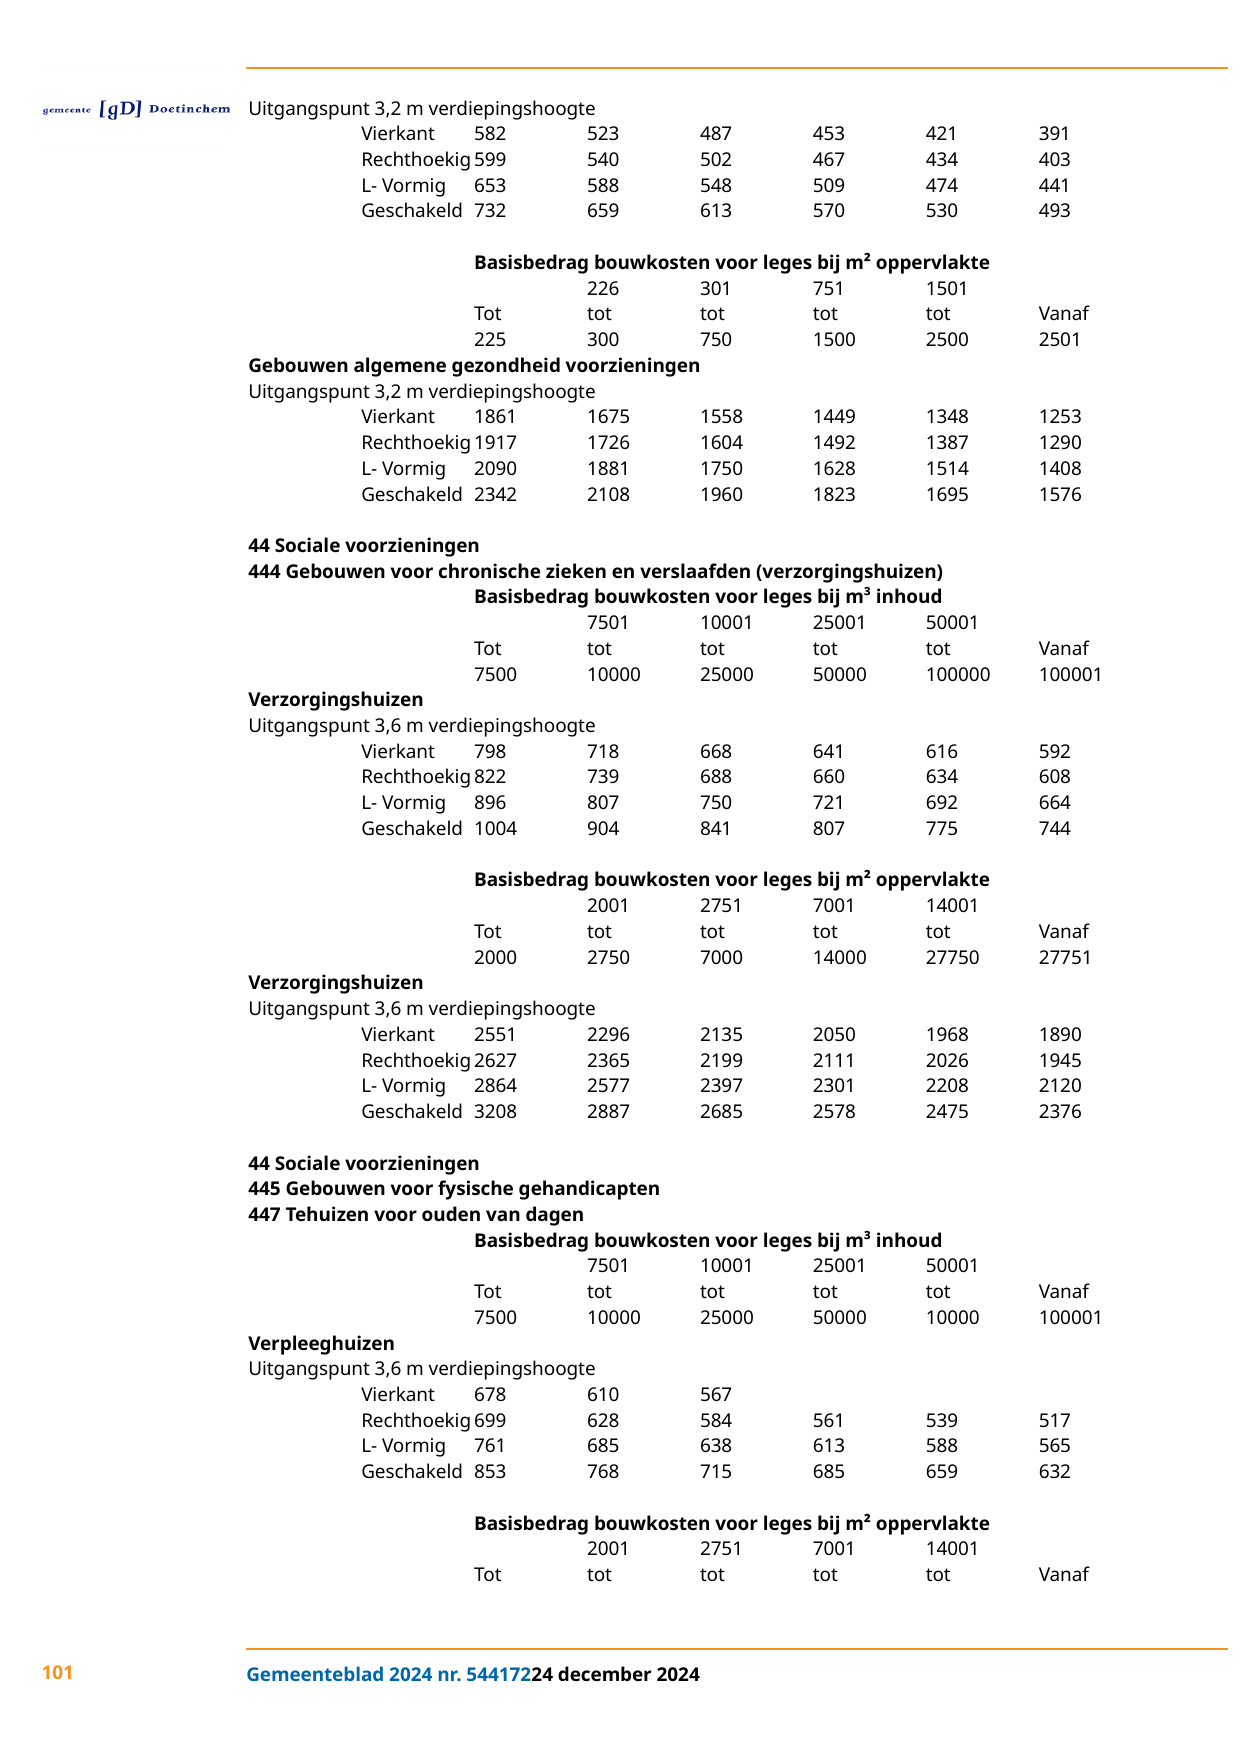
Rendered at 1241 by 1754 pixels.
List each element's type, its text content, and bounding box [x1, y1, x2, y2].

table_cell [1039, 1484, 1152, 1510]
table_cell 561 [813, 1407, 926, 1433]
table_cell [474, 224, 587, 249]
table_cell 692 [926, 790, 1038, 815]
table_cell [587, 1124, 700, 1150]
table_cell 44 Sociale voorzieningen [248, 1150, 587, 1175]
table_cell 685 [813, 1459, 926, 1484]
table_cell [926, 1484, 1038, 1510]
table_cell L- Vormig [361, 1433, 474, 1458]
table_cell [587, 506, 700, 532]
table_cell [248, 1278, 361, 1304]
table_cell Uitgangspunt 3,2 m verdiepingshoogte [248, 378, 700, 403]
table_cell 678 [474, 1381, 587, 1407]
table_cell 588 [926, 1433, 1038, 1458]
table_cell 2887 [587, 1098, 700, 1124]
table_cell [474, 275, 587, 301]
table_cell 610 [587, 1381, 700, 1407]
table_cell 502 [700, 146, 813, 172]
table_cell [248, 584, 361, 609]
table_cell [248, 867, 361, 892]
table_cell 1290 [1039, 429, 1152, 455]
table_cell [248, 1098, 361, 1124]
table_cell [587, 841, 700, 867]
table_cell 7000 [700, 944, 813, 969]
table_cell [813, 1330, 926, 1356]
table_cell [248, 738, 361, 764]
table_cell 1387 [926, 429, 1038, 455]
table_cell [700, 995, 813, 1021]
table_cell [248, 815, 361, 841]
table_cell 2365 [587, 1047, 700, 1072]
table_cell [700, 1484, 813, 1510]
table_cell [926, 970, 1038, 995]
table_cell [1039, 584, 1152, 609]
table_cell 768 [587, 1459, 700, 1484]
table_cell 1449 [813, 404, 926, 429]
table_cell [248, 455, 361, 481]
table_cell [926, 1175, 1038, 1201]
table_cell [361, 1510, 474, 1536]
table_cell [474, 841, 587, 867]
table_cell [1039, 1150, 1152, 1175]
table_cell [700, 378, 813, 403]
table_cell tot [813, 301, 926, 326]
table_cell tot [813, 635, 926, 661]
table_cell [361, 275, 474, 301]
table_cell [248, 198, 361, 223]
table_cell 226 [587, 275, 700, 301]
table_cell [474, 893, 587, 918]
table_cell [1039, 970, 1152, 995]
table_cell tot [587, 918, 700, 944]
table_cell Tot [474, 1278, 587, 1304]
table_cell [926, 1201, 1038, 1227]
table_cell 1604 [700, 429, 813, 455]
table_cell 1628 [813, 455, 926, 481]
table_cell [361, 661, 474, 687]
table_cell L- Vormig [361, 172, 474, 198]
table_cell 530 [926, 198, 1038, 223]
table_cell [248, 893, 361, 918]
table_cell [474, 1536, 587, 1561]
table_cell 2108 [587, 481, 700, 506]
table_cell tot [926, 301, 1038, 326]
table_cell 2000 [474, 944, 587, 969]
table_cell 718 [587, 738, 700, 764]
table_cell 1348 [926, 404, 1038, 429]
table_cell tot [813, 918, 926, 944]
table_cell 1492 [813, 429, 926, 455]
table_cell 2501 [1039, 326, 1152, 352]
table_cell 2090 [474, 455, 587, 481]
table_cell 1890 [1039, 1021, 1152, 1047]
table_cell L- Vormig [361, 455, 474, 481]
table_cell [361, 1304, 474, 1330]
table_cell [474, 609, 587, 635]
table_cell [474, 1484, 587, 1510]
table_cell 10001 [700, 1253, 813, 1278]
table_cell 225 [474, 326, 587, 352]
table_cell 453 [813, 121, 926, 146]
table_cell 300 [587, 326, 700, 352]
table_cell tot [700, 918, 813, 944]
table_cell 775 [926, 815, 1038, 841]
table_cell 2050 [813, 1021, 926, 1047]
table_cell 699 [474, 1407, 587, 1433]
table_cell L- Vormig [361, 790, 474, 815]
table_cell [474, 1253, 587, 1278]
table_cell [1039, 1356, 1152, 1381]
table_cell 744 [1039, 815, 1152, 841]
table_cell 1823 [813, 481, 926, 506]
table_cell 100001 [1039, 1304, 1152, 1330]
table_cell 1675 [587, 404, 700, 429]
table_cell [1039, 712, 1152, 738]
table_cell [700, 95, 813, 121]
table_cell [248, 841, 361, 867]
table_cell 822 [474, 764, 587, 789]
picture [41, 47, 231, 172]
table_cell [926, 995, 1038, 1021]
table_cell 2551 [474, 1021, 587, 1047]
table_cell [1039, 1381, 1152, 1407]
table_cell 548 [700, 172, 813, 198]
table_cell [248, 404, 361, 429]
table_cell 540 [587, 146, 700, 172]
table_cell [248, 429, 361, 455]
table_cell Tot [474, 635, 587, 661]
table_cell tot [700, 1278, 813, 1304]
table_cell Vierkant [361, 404, 474, 429]
table_cell 2001 [587, 1536, 700, 1561]
table_cell [700, 1201, 813, 1227]
table_cell [248, 275, 361, 301]
table_cell 434 [926, 146, 1038, 172]
table_cell 715 [700, 1459, 813, 1484]
table_cell [361, 1484, 474, 1510]
table_cell 853 [474, 1459, 587, 1484]
table_cell 570 [813, 198, 926, 223]
table_cell [813, 1124, 926, 1150]
table_cell Tot [474, 918, 587, 944]
table_cell [248, 1124, 361, 1150]
table_cell 2026 [926, 1047, 1038, 1072]
table_cell 25001 [813, 1253, 926, 1278]
table_cell 7501 [587, 609, 700, 635]
table_cell [700, 712, 813, 738]
table_cell tot [813, 1278, 926, 1304]
table_cell [1039, 1253, 1152, 1278]
table_cell [813, 1150, 926, 1175]
table_cell 685 [587, 1433, 700, 1458]
table_cell 10000 [587, 1304, 700, 1330]
table_cell 641 [813, 738, 926, 764]
table_cell [1039, 1124, 1152, 1150]
table_cell 721 [813, 790, 926, 815]
table_cell 904 [587, 815, 700, 841]
table_cell [1039, 1175, 1152, 1201]
table_cell [361, 635, 474, 661]
table_cell Rechthoekig [361, 764, 474, 789]
table_cell 7500 [474, 661, 587, 687]
table_cell 732 [474, 198, 587, 223]
table_cell 653 [474, 172, 587, 198]
table_cell [587, 1150, 700, 1175]
table_cell 1881 [587, 455, 700, 481]
table_cell 660 [813, 764, 926, 789]
table_cell 807 [813, 815, 926, 841]
table_cell [926, 1356, 1038, 1381]
table_cell [1039, 352, 1152, 378]
table_cell Basisbedrag bouwkosten voor leges bij m³ inhoud [474, 584, 1038, 609]
table_cell 445 Gebouwen voor fysische gehandicapten [248, 1175, 813, 1201]
table_cell [926, 506, 1038, 532]
table_cell Vierkant [361, 1021, 474, 1047]
table_cell [813, 687, 926, 712]
table_cell [248, 635, 361, 661]
table_cell [813, 841, 926, 867]
table_cell [813, 378, 926, 403]
table_cell [813, 224, 926, 249]
table_cell 517 [1039, 1407, 1152, 1433]
table_cell [248, 1561, 361, 1587]
table_cell 539 [926, 1407, 1038, 1433]
table_cell Basisbedrag bouwkosten voor leges bij m² oppervlakte [474, 1510, 1152, 1536]
table_cell Rechthoekig [361, 429, 474, 455]
table_cell Basisbedrag bouwkosten voor leges bij m² oppervlakte [474, 867, 1152, 892]
table_cell tot [813, 1561, 926, 1587]
table_cell [700, 1356, 813, 1381]
table_cell 1004 [474, 815, 587, 841]
table_cell Verzorgingshuizen [248, 970, 474, 995]
table_cell tot [926, 1561, 1038, 1587]
table_cell 7001 [813, 1536, 926, 1561]
table_cell 14001 [926, 1536, 1038, 1561]
table_cell tot [926, 1278, 1038, 1304]
table_cell [813, 712, 926, 738]
table_cell tot [926, 918, 1038, 944]
table_cell [1039, 506, 1152, 532]
table_cell 613 [813, 1433, 926, 1458]
table_cell [248, 1073, 361, 1098]
table_cell Verzorgingshuizen [248, 687, 474, 712]
table_cell 100001 [1039, 661, 1152, 687]
table_cell 2001 [587, 893, 700, 918]
table_cell 592 [1039, 738, 1152, 764]
table_cell [1039, 995, 1152, 1021]
table_cell 1917 [474, 429, 587, 455]
table_cell Vanaf [1039, 635, 1152, 661]
table_cell 7501 [587, 1253, 700, 1278]
table_cell [926, 532, 1038, 558]
table_cell 100000 [926, 661, 1038, 687]
table_cell Geschakeld [361, 481, 474, 506]
table_cell Basisbedrag bouwkosten voor leges bij m³ inhoud [474, 1227, 1038, 1253]
table_cell [248, 1484, 361, 1510]
table_cell [1039, 275, 1152, 301]
table_cell [926, 352, 1038, 378]
table_cell [248, 1510, 361, 1536]
table_cell [361, 506, 474, 532]
table_cell 1558 [700, 404, 813, 429]
table_cell Verpleeghuizen [248, 1330, 474, 1356]
table_cell [813, 995, 926, 1021]
table_cell [361, 893, 474, 918]
table_cell Geschakeld [361, 198, 474, 223]
table_cell [587, 532, 700, 558]
table_cell [361, 867, 474, 892]
table_cell 2199 [700, 1047, 813, 1072]
table_cell 1695 [926, 481, 1038, 506]
table_cell Uitgangspunt 3,6 m verdiepingshoogte [248, 1356, 700, 1381]
table_cell [474, 1330, 587, 1356]
table_cell [1039, 1330, 1152, 1356]
table_cell [813, 970, 926, 995]
table_cell 2751 [700, 1536, 813, 1561]
table_cell Vierkant [361, 121, 474, 146]
table_cell [361, 944, 474, 969]
table_cell 50001 [926, 609, 1038, 635]
table_cell [248, 764, 361, 789]
table_cell [813, 532, 926, 558]
table_cell 2120 [1039, 1073, 1152, 1098]
table_cell [1039, 95, 1152, 121]
table_cell [1039, 841, 1152, 867]
table_cell [248, 1253, 361, 1278]
table_cell Tot [474, 301, 587, 326]
table_cell 1960 [700, 481, 813, 506]
table_cell [926, 1381, 1038, 1407]
table_cell [361, 609, 474, 635]
table_cell [361, 1536, 474, 1561]
table_cell 565 [1039, 1433, 1152, 1458]
table_cell 523 [587, 121, 700, 146]
table_cell 2578 [813, 1098, 926, 1124]
table_cell 27751 [1039, 944, 1152, 969]
table_cell 7001 [813, 893, 926, 918]
table_cell 659 [926, 1459, 1038, 1484]
table_cell 761 [474, 1433, 587, 1458]
table_cell [813, 506, 926, 532]
table_cell 1968 [926, 1021, 1038, 1047]
table_cell [474, 1124, 587, 1150]
table_cell 2301 [813, 1073, 926, 1098]
table_cell [1039, 1536, 1152, 1561]
table_cell [248, 1433, 361, 1458]
table_cell 751 [813, 275, 926, 301]
table_cell 474 [926, 172, 1038, 198]
table_cell Rechthoekig [361, 1047, 474, 1072]
table_cell [700, 687, 813, 712]
table_cell [700, 224, 813, 249]
table_cell [926, 712, 1038, 738]
table_cell [1039, 378, 1152, 403]
table_cell [248, 1381, 361, 1407]
table_cell [248, 1021, 361, 1047]
table_cell [474, 506, 587, 532]
table_cell 628 [587, 1407, 700, 1433]
table_cell Rechthoekig [361, 146, 474, 172]
table_cell 2475 [926, 1098, 1038, 1124]
table_cell [926, 841, 1038, 867]
table_cell 798 [474, 738, 587, 764]
table_cell [700, 1124, 813, 1150]
table_cell [587, 1484, 700, 1510]
table_cell 634 [926, 764, 1038, 789]
table_cell [361, 918, 474, 944]
table_cell 582 [474, 121, 587, 146]
table_cell [248, 506, 361, 532]
table_cell [248, 481, 361, 506]
table_cell [361, 1278, 474, 1304]
table_cell [587, 970, 700, 995]
table_cell 613 [700, 198, 813, 223]
table_cell 750 [700, 326, 813, 352]
table_cell Uitgangspunt 3,6 m verdiepingshoogte [248, 712, 700, 738]
table_cell [361, 224, 474, 249]
table_cell 14000 [813, 944, 926, 969]
table_cell [474, 970, 587, 995]
table_cell 447 Tehuizen voor ouden van dagen [248, 1201, 700, 1227]
table_cell 1501 [926, 275, 1038, 301]
table_cell Tot [474, 1561, 587, 1587]
table_cell [587, 224, 700, 249]
table_cell tot [587, 1278, 700, 1304]
table_cell [248, 918, 361, 944]
table_cell 2135 [700, 1021, 813, 1047]
table_cell 2750 [587, 944, 700, 969]
table_cell 1253 [1039, 404, 1152, 429]
table_cell [361, 1253, 474, 1278]
table_cell [700, 1330, 813, 1356]
table_cell 1576 [1039, 481, 1152, 506]
table_cell 509 [813, 172, 926, 198]
table_cell [700, 506, 813, 532]
table_cell [474, 687, 587, 712]
table_cell Vierkant [361, 1381, 474, 1407]
table_cell 44 Sociale voorzieningen [248, 532, 587, 558]
table_cell 668 [700, 738, 813, 764]
table_cell [248, 172, 361, 198]
table_cell 584 [700, 1407, 813, 1433]
table_cell [1039, 893, 1152, 918]
table_cell 896 [474, 790, 587, 815]
table_cell 588 [587, 172, 700, 198]
table_cell 664 [1039, 790, 1152, 815]
table_cell 688 [700, 764, 813, 789]
table_cell [248, 661, 361, 687]
table_cell 3208 [474, 1098, 587, 1124]
table_cell Vanaf [1039, 301, 1152, 326]
table_cell 1726 [587, 429, 700, 455]
table_cell [361, 841, 474, 867]
table_cell [248, 121, 361, 146]
table_cell 807 [587, 790, 700, 815]
table_cell [813, 1356, 926, 1381]
table_cell 25001 [813, 609, 926, 635]
table_cell [1039, 1201, 1152, 1227]
table_cell [361, 1124, 474, 1150]
table_cell 403 [1039, 146, 1152, 172]
table_cell 2342 [474, 481, 587, 506]
table_cell [361, 249, 474, 275]
table_cell 608 [1039, 764, 1152, 789]
table_cell Vanaf [1039, 918, 1152, 944]
table_cell [926, 1150, 1038, 1175]
table_cell [700, 532, 813, 558]
table_cell Vanaf [1039, 1561, 1152, 1587]
table_cell 632 [1039, 1459, 1152, 1484]
table_cell 50000 [813, 1304, 926, 1330]
table_cell [248, 1047, 361, 1072]
table_cell 444 Gebouwen voor chronische zieken en verslaafden (verzorgingshuizen) [248, 558, 1152, 584]
table_cell 2685 [700, 1098, 813, 1124]
table_cell 50000 [813, 661, 926, 687]
table_cell 2627 [474, 1047, 587, 1072]
table_cell 1861 [474, 404, 587, 429]
table_cell 467 [813, 146, 926, 172]
table_cell 638 [700, 1433, 813, 1458]
table_cell [813, 1175, 926, 1201]
table_cell [1039, 1227, 1152, 1253]
table_cell [248, 249, 361, 275]
table_cell [361, 301, 474, 326]
table_cell [1039, 532, 1152, 558]
table_cell [587, 687, 700, 712]
table_cell [248, 1227, 361, 1253]
table_cell 1750 [700, 455, 813, 481]
table_cell 14001 [926, 893, 1038, 918]
table_cell [926, 95, 1038, 121]
table_cell 50001 [926, 1253, 1038, 1278]
table_cell 567 [700, 1381, 813, 1407]
table_cell [248, 224, 361, 249]
table_cell tot [587, 1561, 700, 1587]
table_cell [248, 1459, 361, 1484]
table_cell [587, 1330, 700, 1356]
table_cell [248, 301, 361, 326]
table_cell 301 [700, 275, 813, 301]
table_cell Uitgangspunt 3,6 m verdiepingshoogte [248, 995, 700, 1021]
table_cell [1039, 609, 1152, 635]
table_cell [248, 944, 361, 969]
table_cell 10000 [926, 1304, 1038, 1330]
table_cell Basisbedrag bouwkosten voor leges bij m² oppervlakte [474, 249, 1152, 275]
table_cell tot [700, 301, 813, 326]
table_cell 487 [700, 121, 813, 146]
table_cell [361, 326, 474, 352]
table_cell 599 [474, 146, 587, 172]
table_cell [813, 352, 926, 378]
table_cell 2751 [700, 893, 813, 918]
table_cell [248, 609, 361, 635]
table_cell 10001 [700, 609, 813, 635]
table_cell 493 [1039, 198, 1152, 223]
table_cell tot [700, 635, 813, 661]
table_cell [361, 1227, 474, 1253]
table_cell [248, 1407, 361, 1433]
table_cell tot [587, 635, 700, 661]
table_cell tot [700, 1561, 813, 1587]
table_cell 1500 [813, 326, 926, 352]
table_cell [700, 841, 813, 867]
table_cell 2500 [926, 326, 1038, 352]
table_cell [926, 378, 1038, 403]
table_cell L- Vormig [361, 1073, 474, 1098]
table_cell 391 [1039, 121, 1152, 146]
table_cell [700, 1150, 813, 1175]
table_cell [926, 1124, 1038, 1150]
table_cell 1408 [1039, 455, 1152, 481]
table_cell 2208 [926, 1073, 1038, 1098]
table_cell [813, 95, 926, 121]
table_cell 10000 [587, 661, 700, 687]
table_cell 739 [587, 764, 700, 789]
table_cell [361, 1561, 474, 1587]
table_cell [813, 1484, 926, 1510]
table_cell [248, 146, 361, 172]
table_cell [248, 326, 361, 352]
table_cell Rechthoekig [361, 1407, 474, 1433]
table_cell 2864 [474, 1073, 587, 1098]
table_cell 441 [1039, 172, 1152, 198]
table_cell [1039, 687, 1152, 712]
table_cell Vanaf [1039, 1278, 1152, 1304]
table_cell Geschakeld [361, 1098, 474, 1124]
table_cell 25000 [700, 1304, 813, 1330]
table_cell Uitgangspunt 3,2 m verdiepingshoogte [248, 95, 700, 121]
table_cell [700, 970, 813, 995]
table_cell 659 [587, 198, 700, 223]
table_cell 7500 [474, 1304, 587, 1330]
table_cell 27750 [926, 944, 1038, 969]
table_cell 2577 [587, 1073, 700, 1098]
table_cell tot [587, 301, 700, 326]
table_cell [361, 584, 474, 609]
table_cell Gebouwen algemene gezondheid voorzieningen [248, 352, 813, 378]
table_cell 616 [926, 738, 1038, 764]
table_cell [926, 687, 1038, 712]
table_cell 2376 [1039, 1098, 1152, 1124]
table_cell [813, 1381, 926, 1407]
table_cell 750 [700, 790, 813, 815]
table_cell [248, 1536, 361, 1561]
table_cell 2296 [587, 1021, 700, 1047]
table_cell 25000 [700, 661, 813, 687]
table_cell Geschakeld [361, 1459, 474, 1484]
table_cell Vierkant [361, 738, 474, 764]
table_cell [813, 1201, 926, 1227]
table_cell tot [926, 635, 1038, 661]
table_cell 421 [926, 121, 1038, 146]
table_cell [248, 790, 361, 815]
table_cell [1039, 224, 1152, 249]
table_cell 2111 [813, 1047, 926, 1072]
table_cell [926, 1330, 1038, 1356]
table_cell 1514 [926, 455, 1038, 481]
table_cell 841 [700, 815, 813, 841]
table_cell Geschakeld [361, 815, 474, 841]
table_cell [926, 224, 1038, 249]
table_cell 2397 [700, 1073, 813, 1098]
table_cell [248, 1304, 361, 1330]
table_cell 1945 [1039, 1047, 1152, 1072]
